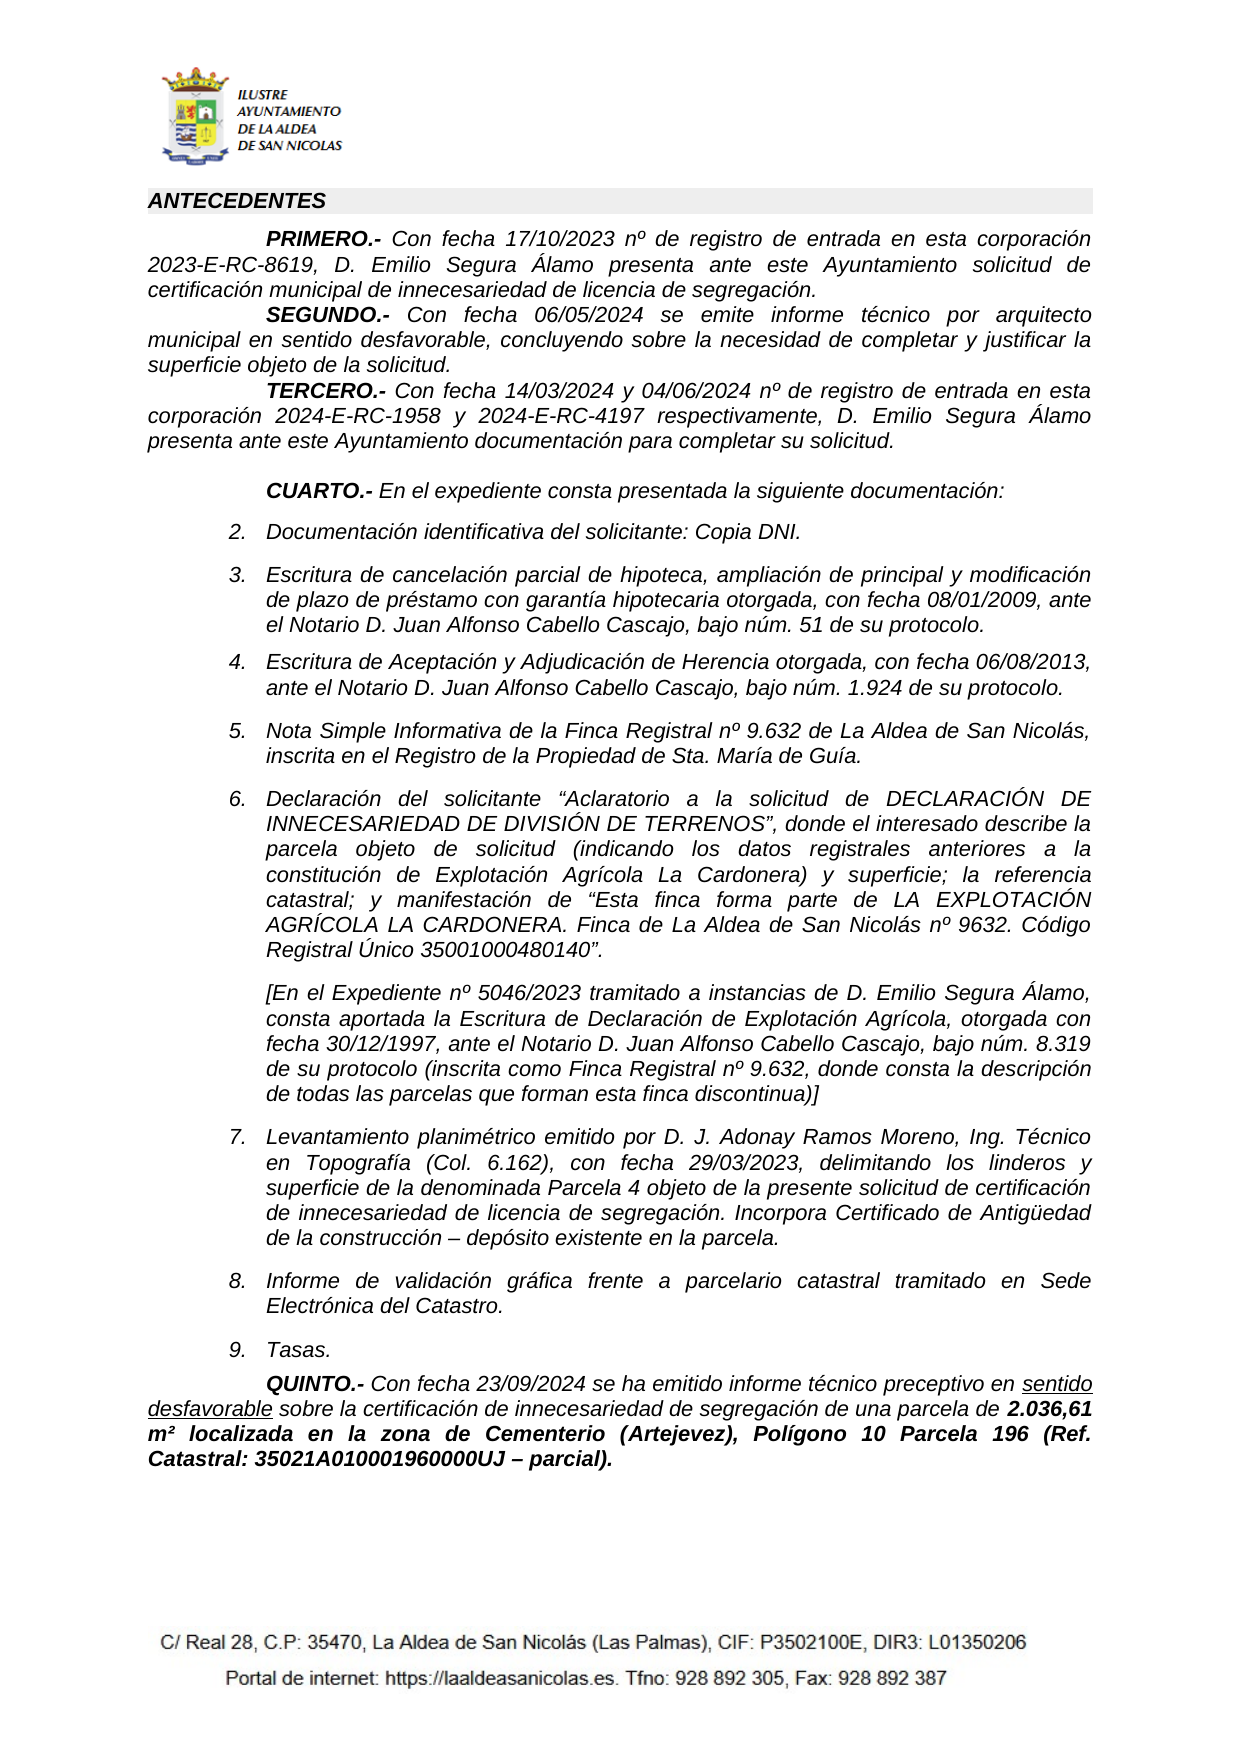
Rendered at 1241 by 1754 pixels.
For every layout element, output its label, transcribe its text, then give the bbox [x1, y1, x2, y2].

list Escritura de Aceptación y Adjudicación de Herencia otorgada, con fecha 06/08/2013, ante el Notario D. Juan Alfonso Cabello Cascajo, bajo núm. 1.924 de su protocolo. [228, 649, 1093, 700]
picture [148, 59, 358, 173]
text SEGUNDO.- Con fecha 06/05/2024 se emite informe técnico por arquitecto municipal en sentido desfavorable, concluyendo sobre la necesidad de completar y justificar la superficie objeto de la solicitud. [148, 302, 1093, 378]
text QUINTO.- Con fecha 23/09/2024 se ha emitido informe técnico preceptivo en sentido desfavorable sobre la certificación de innecesariedad de segregación de una parcela de 2.036,61 m² localizada en la zona de Cementerio (Artejevez), Polígono 10 Parcela 196 (Ref. Catastral: 35021A010001960000UJ – parcial). [148, 1371, 1093, 1472]
list Declaración del solicitante “Aclaratorio a la solicitud de DECLARACIÓN DE INNECESARIEDAD DE DIVISIÓN DE TERRENOS”, donde el interesado describe la parcela objeto de solicitud (indicando los datos registrales anteriores a la constitución de Explotación Agrícola La Cardonera) y superficie; la referencia catastral; y manifestación de “Esta finca forma parte de LA EXPLOTACIÓN AGRÍCOLA LA CARDONERA. Finca de La Aldea de San Nicolás nº 9632. Código Registral Único 35001000480140”. [228, 786, 1093, 962]
list Escritura de cancelación parcial de hipoteca, ampliación de principal y modificación de plazo de préstamo con garantía hipotecaria otorgada, con fecha 08/01/2009, ante el Notario D. Juan Alfonso Cabello Cascajo, bajo núm. 51 de su protocolo. [228, 562, 1093, 637]
text PRIMERO.- Con fecha 17/10/2023 nº de registro de entrada en esta corporación 2023-E-RC-8619, D. Emilio Segura Álamo presenta ante este Ayuntamiento solicitud de certificación municipal de innecesariedad de licencia de segregación. [148, 226, 1093, 302]
list Informe de validación gráfica frente a parcelario catastral tramitado en Sede Electrónica del Catastro. [228, 1268, 1093, 1319]
list [En el Expediente nº 5046/2023 tramitado a instancias de D. Emilio Segura Álamo, consta aportada la Escritura de Declaración de Explotación Agrícola, otorgada con fecha 30/12/1997, ante el Notario D. Juan Alfonso Cabello Cascajo, bajo núm. 8.319 de su protocolo (inscrita como Finca Registral nº 9.632, donde consta la descripción de todas las parcelas que forman esta finca discontinua)] [266, 980, 1093, 1106]
list Tasas. [228, 1337, 1093, 1362]
text CUARTO.- En el expediente consta presentada la siguiente documentación: [148, 478, 1093, 504]
subtitle ANTECEDENTES [148, 188, 1093, 214]
picture [148, 1626, 1034, 1694]
text TERCERO.- Con fecha 14/03/2024 y 04/06/2024 nº de registro de entrada en esta corporación 2024-E-RC-1958 y 2024-E-RC-4197 respectivamente, D. Emilio Segura Álamo presenta ante este Ayuntamiento documentación para completar su solicitud. [148, 378, 1093, 453]
list Documentación identificativa del solicitante: Copia DNI. [228, 518, 1093, 544]
list Levantamiento planimétrico emitido por D. J. Adonay Ramos Moreno, Ing. Técnico en Topografía (Col. 6.162), con fecha 29/03/2023, delimitando los linderos y superficie de la denominada Parcela 4 objeto de la presente solicitud de certificación de innecesariedad de licencia de segregación. Incorpora Certificado de Antigüedad de la construcción – depósito existente en la parcela. [228, 1124, 1093, 1250]
list Nota Simple Informativa de la Finca Registral nº 9.632 de La Aldea de San Nicolás, inscrita en el Registro de la Propiedad de Sta. María de Guía. [228, 718, 1093, 768]
